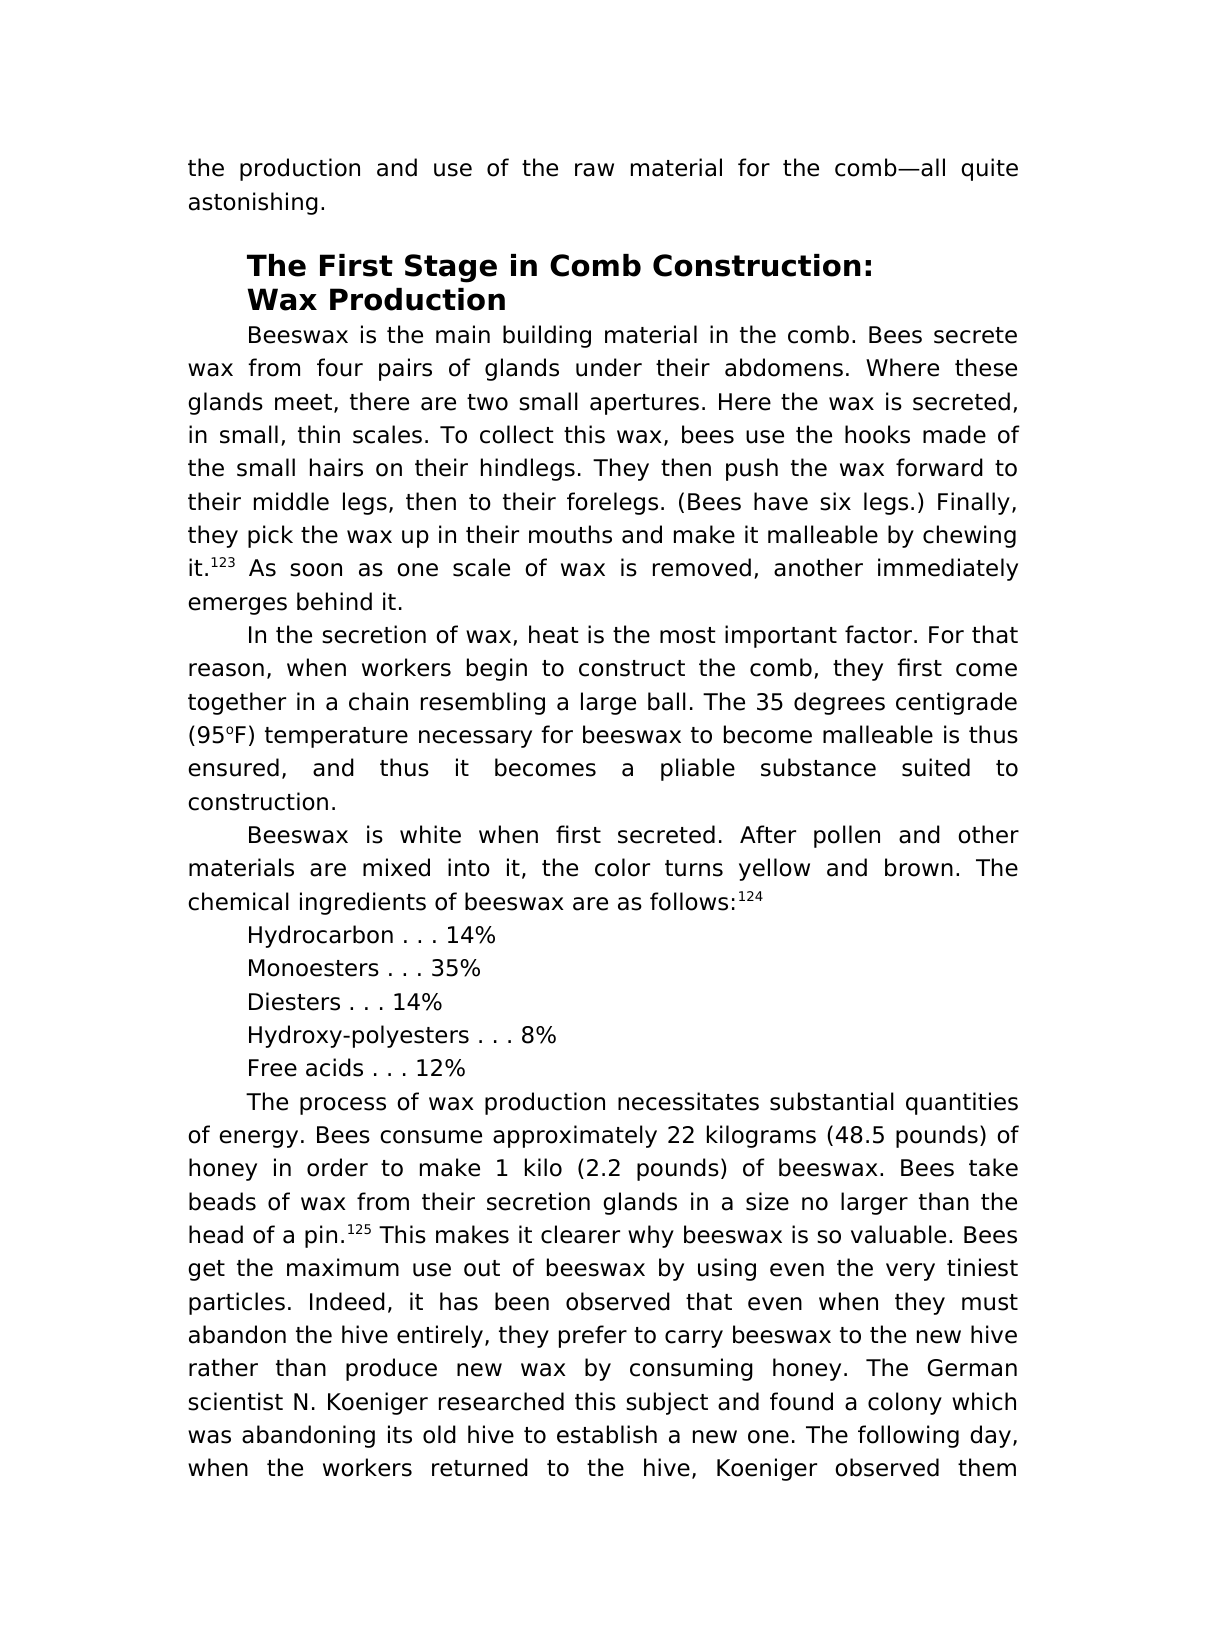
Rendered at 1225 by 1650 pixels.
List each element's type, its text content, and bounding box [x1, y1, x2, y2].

text Free acids . . . 12% [187, 1050, 1020, 1083]
text Monoesters . . . 35% [187, 950, 1020, 983]
text The process of wax production necessitates substantial quantities of energy. Bees consume approximately 22 kilograms (48.5 pounds) of honey in order to make 1 kilo (2.2 pounds) of beeswax. Bees take beads of wax from their secretion glands in a size no larger than the head of a pin.125 This makes it clearer why beeswax is so valuable. Bees get the maximum use out of beeswax by using even the very tiniest particles. Indeed, it has been observed that even when they must abandon the hive entirely, they prefer to carry beeswax to the new hive rather than produce new wax by consuming honey. The German scientist N. Koeniger researched this subject and found a colony which was abandoning its old hive to establish a new one. The following day, when the workers returned to the hive, Koeniger observed them [187, 1083, 1020, 1483]
text In the secretion of wax, heat is the most important factor. For that reason, when workers begin to construct the comb, they first come together in a chain resembling a large ball. The 35 degrees centigrade (95oF) temperature necessary for beeswax to become malleable is thus ensured, and thus it becomes a pliable substance suited to construction. [187, 617, 1020, 817]
text Diesters . . . 14% [187, 983, 1020, 1017]
text Beeswax is the main building material in the comb. Bees secrete wax from four pairs of glands under their abdomens. Where these glands meet, there are two small apertures. Here the wax is secreted, in small, thin scales. To collect this wax, bees use the hooks made of the small hairs on their hindlegs. They then push the wax forward to their middle legs, then to their forelegs. (Bees have six legs.) Finally, they pick the wax up in their mouths and make it malleable by chewing it.123 As soon as one scale of wax is removed, another immediately emerges behind it. [187, 317, 1020, 617]
text Hydrocarbon . . . 14% [187, 917, 1020, 950]
text Wax Production [187, 283, 1020, 317]
text the production and use of the raw material for the comb—all quite astonishing. [187, 150, 1020, 217]
text The First Stage in Comb Construction: [187, 250, 1020, 283]
text Hydroxy-polyesters . . . 8% [187, 1017, 1020, 1050]
text Beeswax is white when first secreted. After pollen and other materials are mixed into it, the color turns yellow and brown. The chemical ingredients of beeswax are as follows:124 [187, 817, 1020, 917]
